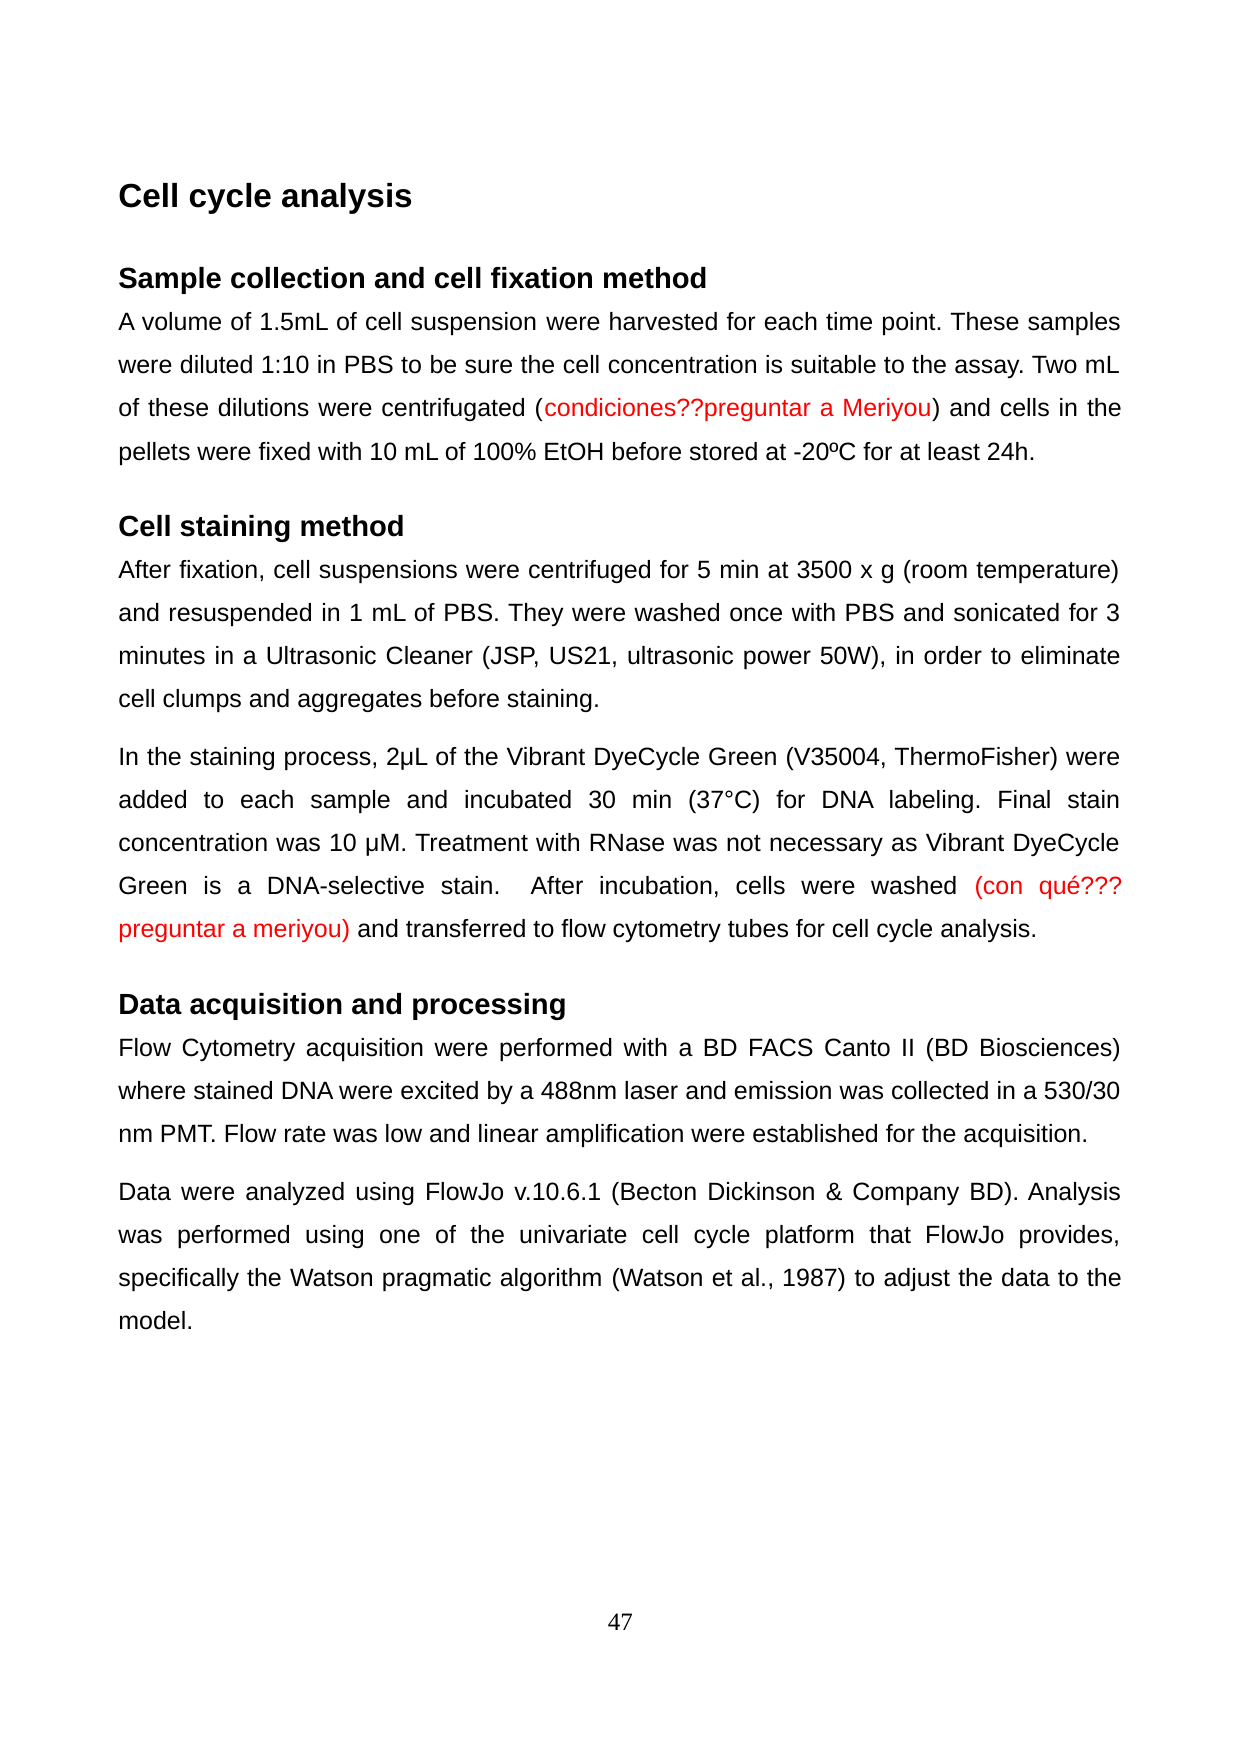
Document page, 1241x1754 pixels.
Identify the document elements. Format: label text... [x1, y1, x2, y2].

text After fixation, cell suspensions were centrifuged for 5 min at 3500 x g (room temperature) and resuspended in 1 mL of PBS. They were washed once with PBS and sonicated for 3 minutes in a Ultrasonic Cleaner (JSP, US21, ultrasonic power 50W), in order to eliminate cell clumps and aggregates before staining. [118, 555, 1122, 713]
subtitle Sample collection and cell fixation method [118, 261, 1122, 294]
text Flow Cytometry acquisition were performed with a BD FACS Canto II (BD Biosciences) where stained DNA were excited by a 488nm laser and emission was collected in a 530/30 nm PMT. Flow rate was low and linear amplification were established for the acquisition. [118, 1033, 1122, 1148]
text In the staining process, 2μL of the Vibrant DyeCycle Green (V35004, ThermoFisher) were added to each sample and incubated 30 min (37°C) for DNA labeling. Final stain concentration was 10 μM. Treatment with RNase was not necessary as Vibrant DyeCycle Green is a DNA-selective stain. After incubation, cells were washed (con qué??? preguntar a meriyou) and transferred to ﬂow cytometry tubes for cell cycle analysis. [118, 742, 1122, 943]
subtitle Cell cycle analysis [118, 176, 1122, 215]
subtitle Cell staining method [118, 509, 1122, 542]
text A volume of 1.5mL of cell suspension were harvested for each time point. These samples were diluted 1:10 in PBS to be sure the cell concentration is suitable to the assay. Two mL of these dilutions were centrifugated (condiciones??preguntar a Meriyou) and cells in the pellets were ﬁxed with 10 mL of 100% EtOH before stored at -20ºC for at least 24h. [118, 307, 1122, 465]
subtitle Data acquisition and processing [118, 987, 1122, 1020]
text Data were analyzed using FlowJo v.10.6.1 (Becton Dickinson & Company BD). Analysis was performed using one of the univariate cell cycle platform that FlowJo provides, specifically the Watson pragmatic algorithm (Watson et al., 1987)⁠ to adjust the data to the model. [118, 1177, 1122, 1335]
